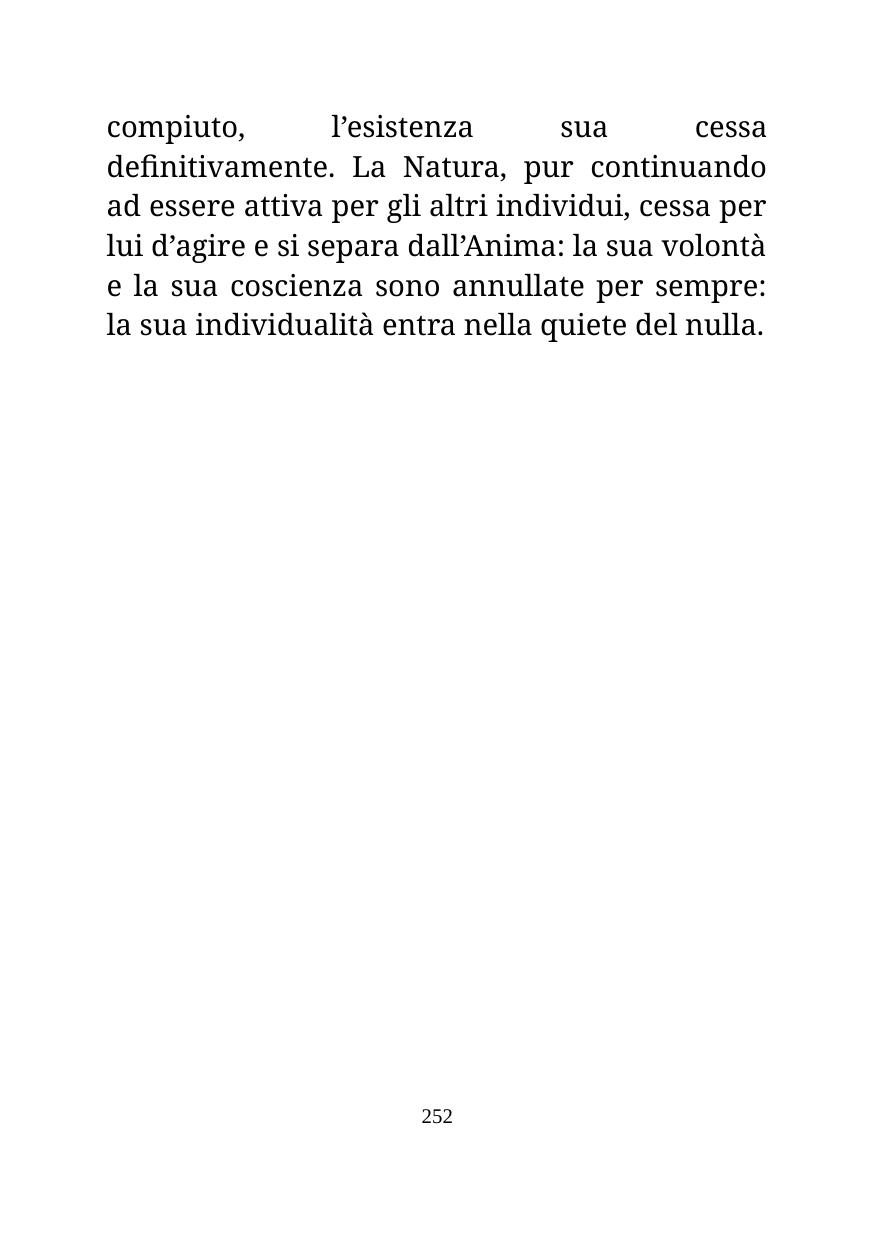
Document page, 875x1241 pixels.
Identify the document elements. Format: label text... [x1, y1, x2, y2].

text compiuto, l’esistenza sua cessa definitivamente. La Natura, pur continuando ad essere attiva per gli altri individui, cessa per lui d’agire e si separa dall’Anima: la sua volontà e la sua coscienza sono annullate per sempre: la sua individualità entra nella quiete del nulla. [106, 106, 768, 344]
